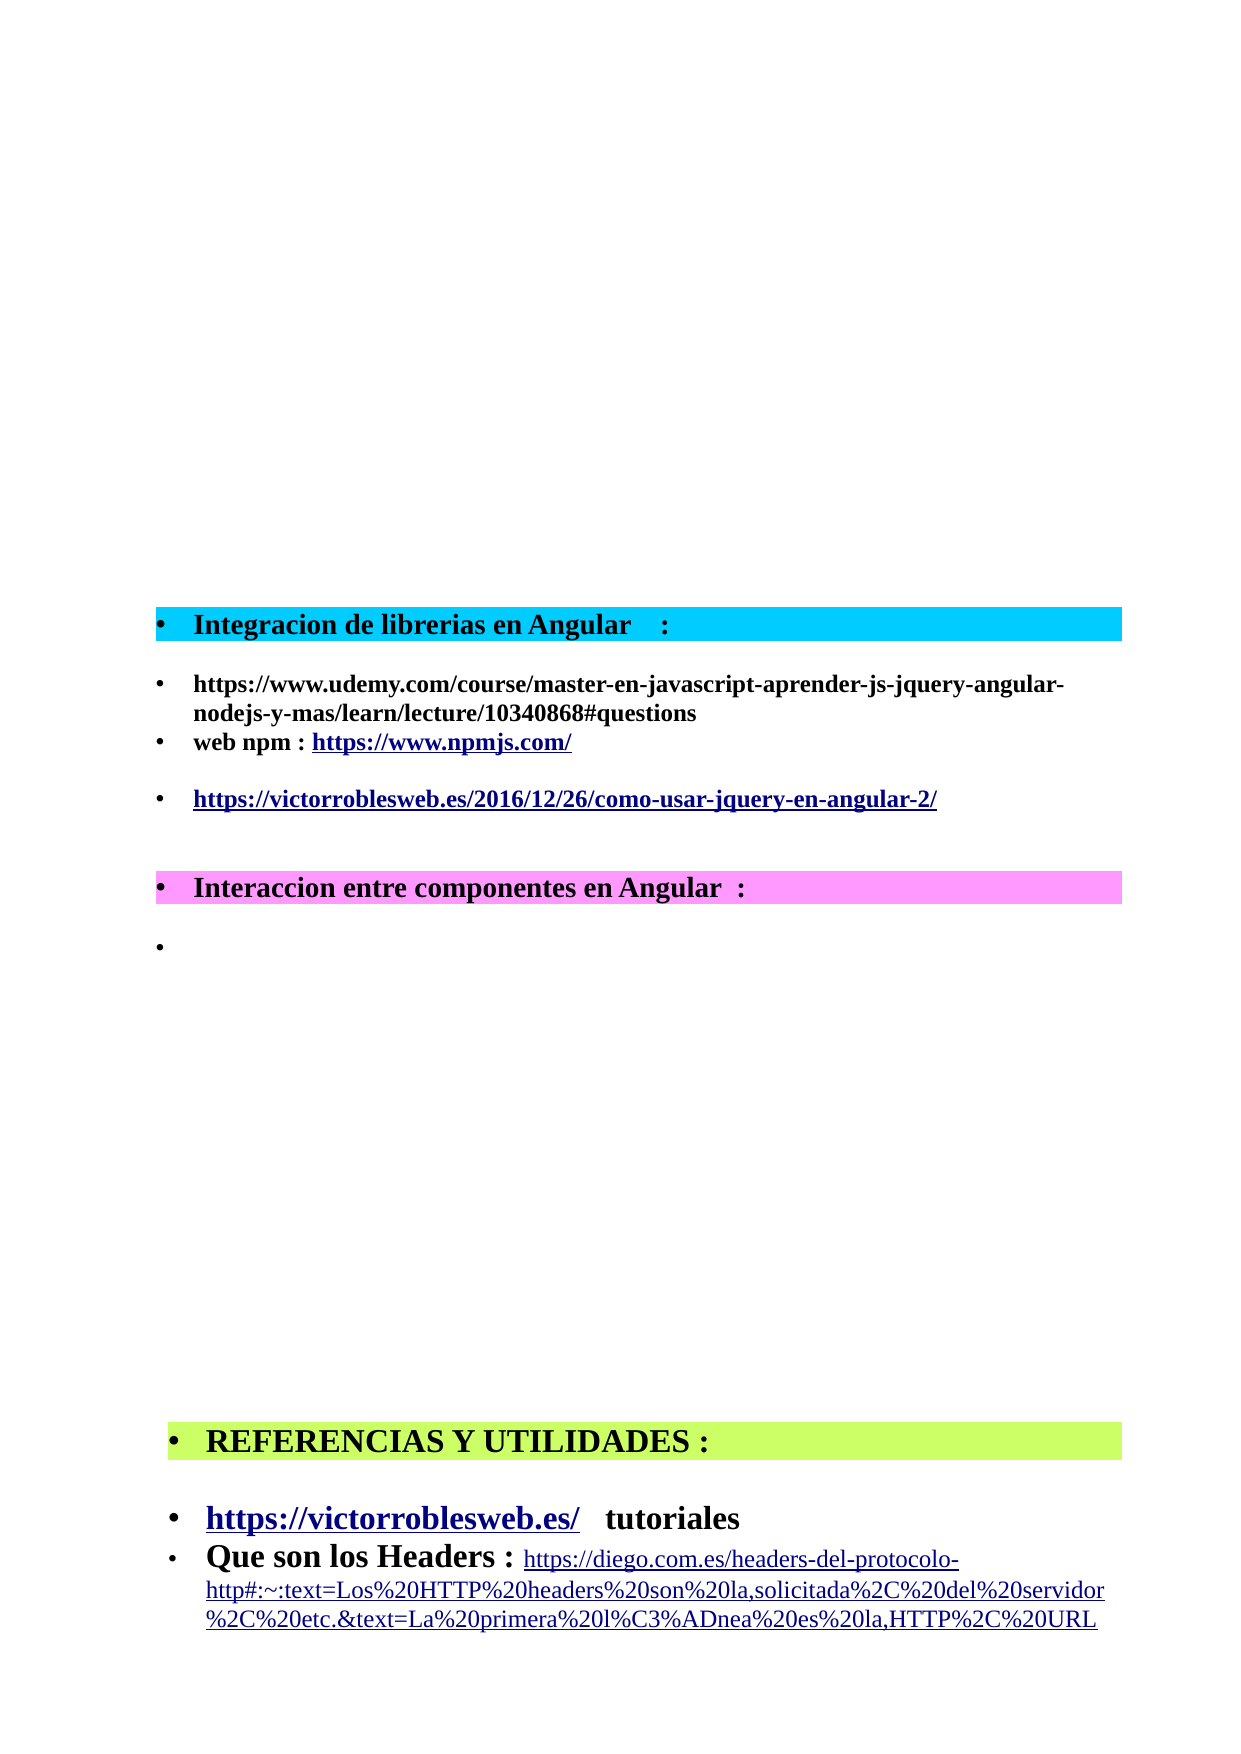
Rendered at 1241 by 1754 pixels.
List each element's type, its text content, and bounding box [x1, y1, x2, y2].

list Integracion de librerias en Angular : [156, 607, 1122, 641]
list https://victorroblesweb.es/ tutoriales [168, 1498, 1122, 1537]
list https://www.udemy.com/course/master-en-javascript-aprender-js-jquery-angular-nodejs-y-mas/learn/lecture/10340868#questions [156, 669, 1122, 727]
list Que son los Headers : https://diego.com.es/headers-del-protocolo-http#:~:text=Los%20HTTP%20headers%20son%20la,solicitada%2C%20del%20servidor%2C%20etc.&text=La%20primera%20l%C3%ADnea%20es%20la,HTTP%2C%20URL [168, 1537, 1122, 1632]
list Interaccion entre componentes en Angular : [156, 871, 1122, 904]
list https://victorroblesweb.es/2016/12/26/como-usar-jquery-en-angular-2/ [156, 784, 1122, 813]
list web npm : https://www.npmjs.com/ [156, 727, 1122, 756]
list REFERENCIAS Y UTILIDADES : [168, 1422, 1122, 1460]
